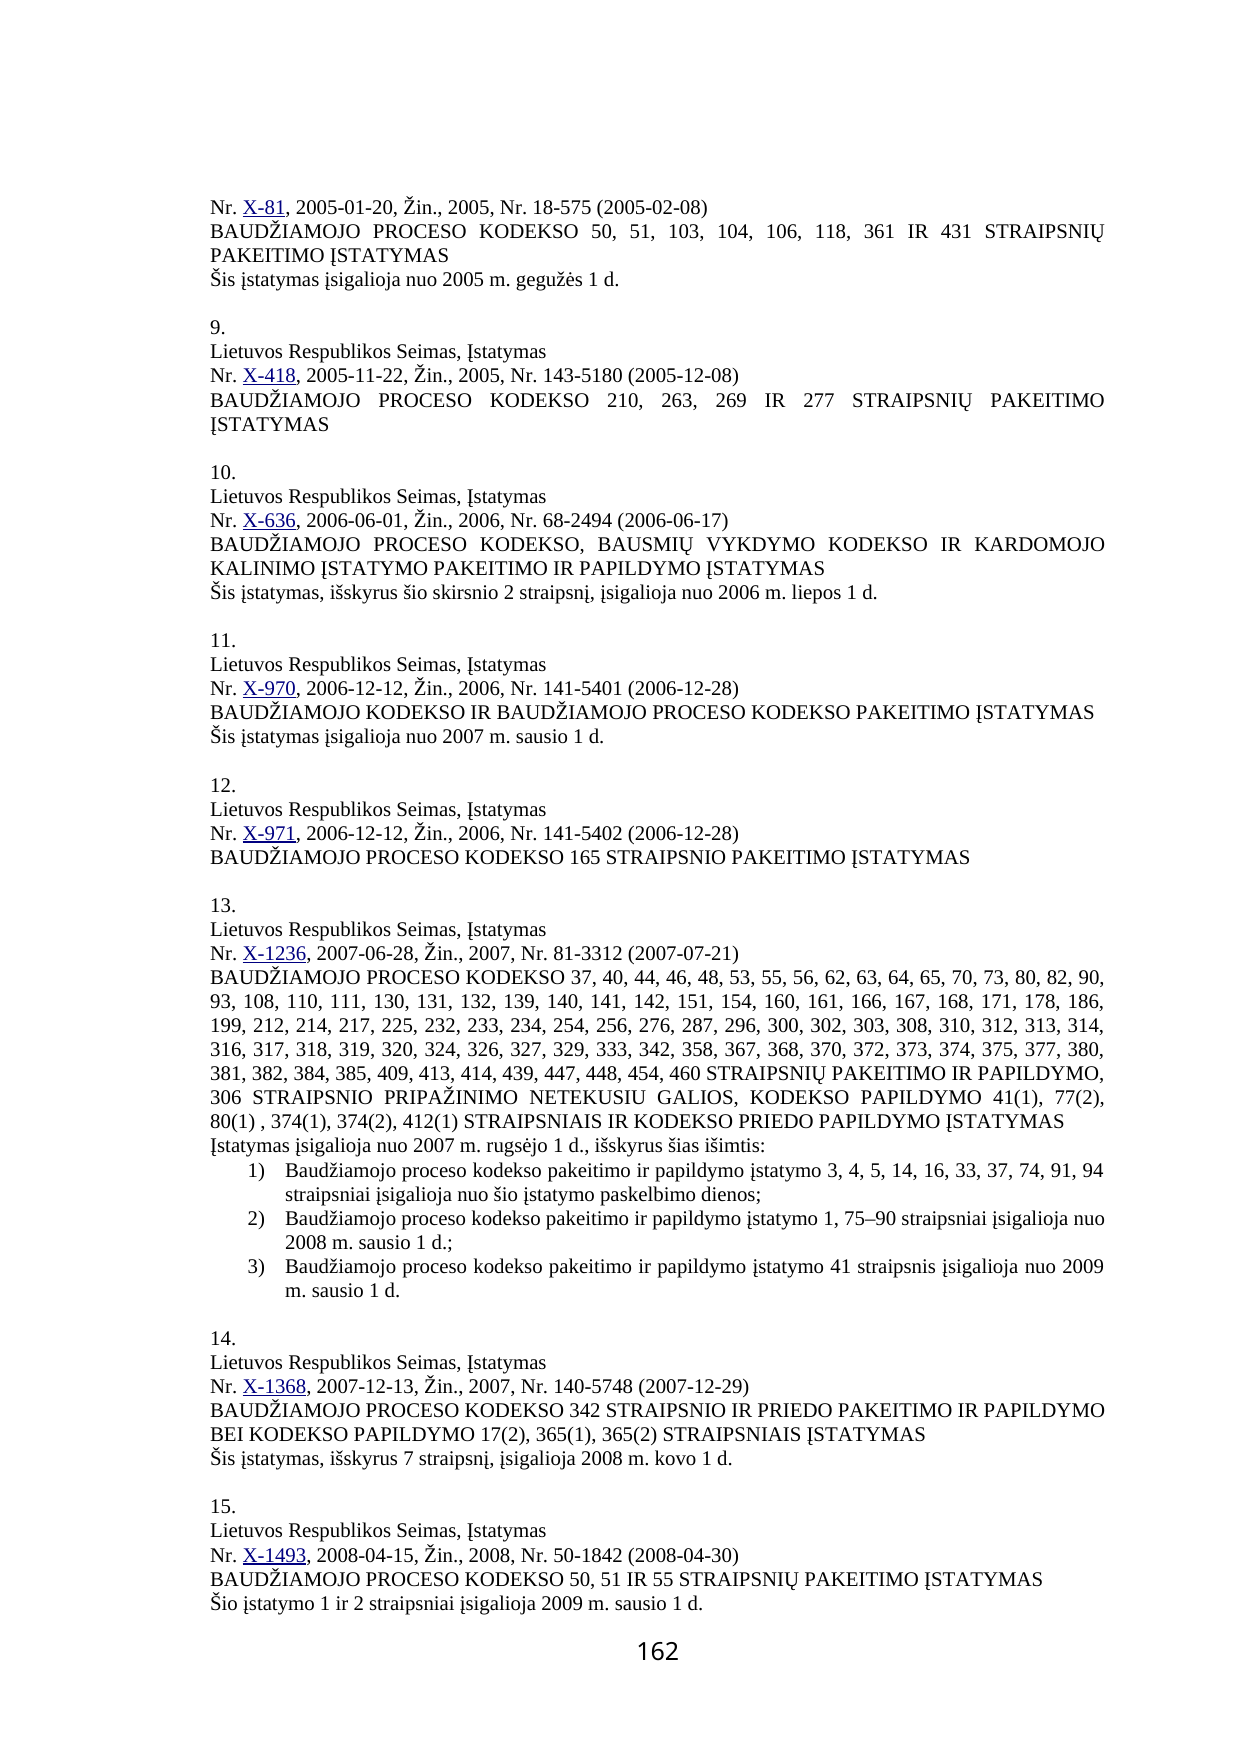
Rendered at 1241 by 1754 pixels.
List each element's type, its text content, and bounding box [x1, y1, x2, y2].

text Nr. X-1368, 2007-12-13, Žin., 2007, Nr. 140-5748 (2007-12-29) [210, 1374, 1106, 1398]
text Įstatymas įsigalioja nuo 2007 m. rugsėjo 1 d., išskyrus šias išimtis: [210, 1133, 1106, 1157]
text Lietuvos Respublikos Seimas, Įstatymas [210, 1350, 1106, 1374]
text Lietuvos Respublikos Seimas, Įstatymas [210, 917, 1106, 941]
list Baudžiamojo proceso kodekso pakeitimo ir papildymo įstatymo 3, 4, 5, 14, 16, 33, 37, 74, 91, 94 straipsniai įsigalioja nuo šio įstatymo paskelbimo dienos; [247, 1157, 1106, 1206]
text 10. [210, 460, 1106, 484]
text 11. [210, 628, 1106, 652]
text Nr. X-971, 2006-12-12, Žin., 2006, Nr. 141-5402 (2006-12-28) [210, 821, 1106, 845]
text BAUDŽIAMOJO PROCESO KODEKSO 50, 51 IR 55 STRAIPSNIŲ PAKEITIMO ĮSTATYMAS [210, 1567, 1106, 1591]
text Nr. X-418, 2005-11-22, Žin., 2005, Nr. 143-5180 (2005-12-08) [210, 363, 1106, 387]
text BAUDŽIAMOJO PROCESO KODEKSO 342 STRAIPSNIO IR PRIEDO PAKEITIMO IR PAPILDYMO BEI KODEKSO PAPILDYMO 17(2), 365(1), 365(2) STRAIPSNIAIS ĮSTATYMAS [210, 1398, 1106, 1446]
text Nr. X-81, 2005-01-20, Žin., 2005, Nr. 18-575 (2005-02-08) [210, 195, 1106, 219]
text Nr. X-970, 2006-12-12, Žin., 2006, Nr. 141-5401 (2006-12-28) [210, 676, 1106, 700]
text Nr. X-1493, 2008-04-15, Žin., 2008, Nr. 50-1842 (2008-04-30) [210, 1542, 1106, 1567]
text BAUDŽIAMOJO PROCESO KODEKSO 37, 40, 44, 46, 48, 53, 55, 56, 62, 63, 64, 65, 70, 73, 80, 82, 90, 93, 108, 110, 111, 130, 131, 132, 139, 140, 141, 142, 151, 154, 160, 161, 166, 167, 168, 171, 178, 186, 199, 212, 214, 217, 225, 232, 233, 234, 254, 256, 276, 287, 296, 300, 302, 303, 308, 310, 312, 313, 314, 316, 317, 318, 319, 320, 324, 326, 327, 329, 333, 342, 358, 367, 368, 370, 372, 373, 374, 375, 377, 380, 381, 382, 384, 385, 409, 413, 414, 439, 447, 448, 454, 460 STRAIPSNIŲ PAKEITIMO IR PAPILDYMO, 306 STRAIPSNIO PRIPAŽINIMO NETEKUSIU GALIOS, KODEKSO PAPILDYMO 41(1), 77(2), 80(1) , 374(1), 374(2), 412(1) STRAIPSNIAIS IR KODEKSO PRIEDO PAPILDYMO ĮSTATYMAS [210, 965, 1106, 1133]
text Šis įstatymas, išskyrus šio skirsnio 2 straipsnį, įsigalioja nuo 2006 m. liepos 1 d. [210, 580, 1106, 604]
text Lietuvos Respublikos Seimas, Įstatymas [210, 652, 1106, 676]
text Nr. X-636, 2006-06-01, Žin., 2006, Nr. 68-2494 (2006-06-17) [210, 508, 1106, 532]
text BAUDŽIAMOJO PROCESO KODEKSO, BAUSMIŲ VYKDYMO KODEKSO IR KARDOMOJO KALINIMO ĮSTATYMO PAKEITIMO IR PAPILDYMO ĮSTATYMAS [210, 532, 1106, 580]
text Šis įstatymas įsigalioja nuo 2007 m. sausio 1 d. [210, 724, 1106, 748]
text Šis įstatymas įsigalioja nuo 2005 m. gegužės 1 d. [210, 267, 1106, 291]
text Nr. X-1236, 2007-06-28, Žin., 2007, Nr. 81-3312 (2007-07-21) [210, 941, 1106, 965]
list Baudžiamojo proceso kodekso pakeitimo ir papildymo įstatymo 41 straipsnis įsigalioja nuo 2009 m. sausio 1 d. [247, 1254, 1106, 1302]
text 9. [210, 315, 1106, 339]
text BAUDŽIAMOJO PROCESO KODEKSO 210, 263, 269 IR 277 STRAIPSNIŲ PAKEITIMO ĮSTATYMAS [210, 387, 1106, 436]
text 14. [210, 1326, 1106, 1350]
text BAUDŽIAMOJO KODEKSO IR BAUDŽIAMOJO PROCESO KODEKSO PAKEITIMO ĮSTATYMAS [210, 700, 1106, 724]
text BAUDŽIAMOJO PROCESO KODEKSO 165 STRAIPSNIO PAKEITIMO ĮSTATYMAS [210, 845, 1106, 869]
text Lietuvos Respublikos Seimas, Įstatymas [210, 1518, 1106, 1542]
text Lietuvos Respublikos Seimas, Įstatymas [210, 484, 1106, 508]
text 12. [210, 772, 1106, 797]
text Šis įstatymas, išskyrus 7 straipsnį, įsigalioja 2008 m. kovo 1 d. [210, 1446, 1106, 1470]
text 13. [210, 893, 1106, 917]
text 15. [210, 1494, 1106, 1518]
text Šio įstatymo 1 ir 2 straipsniai įsigalioja 2009 m. sausio 1 d. [210, 1591, 1106, 1615]
text Lietuvos Respublikos Seimas, Įstatymas [210, 339, 1106, 363]
text BAUDŽIAMOJO PROCESO KODEKSO 50, 51, 103, 104, 106, 118, 361 IR 431 STRAIPSNIŲ PAKEITIMO ĮSTATYMAS [210, 219, 1106, 267]
text Lietuvos Respublikos Seimas, Įstatymas [210, 797, 1106, 821]
list Baudžiamojo proceso kodekso pakeitimo ir papildymo įstatymo 1, 75–90 straipsniai įsigalioja nuo 2008 m. sausio 1 d.; [247, 1206, 1106, 1254]
